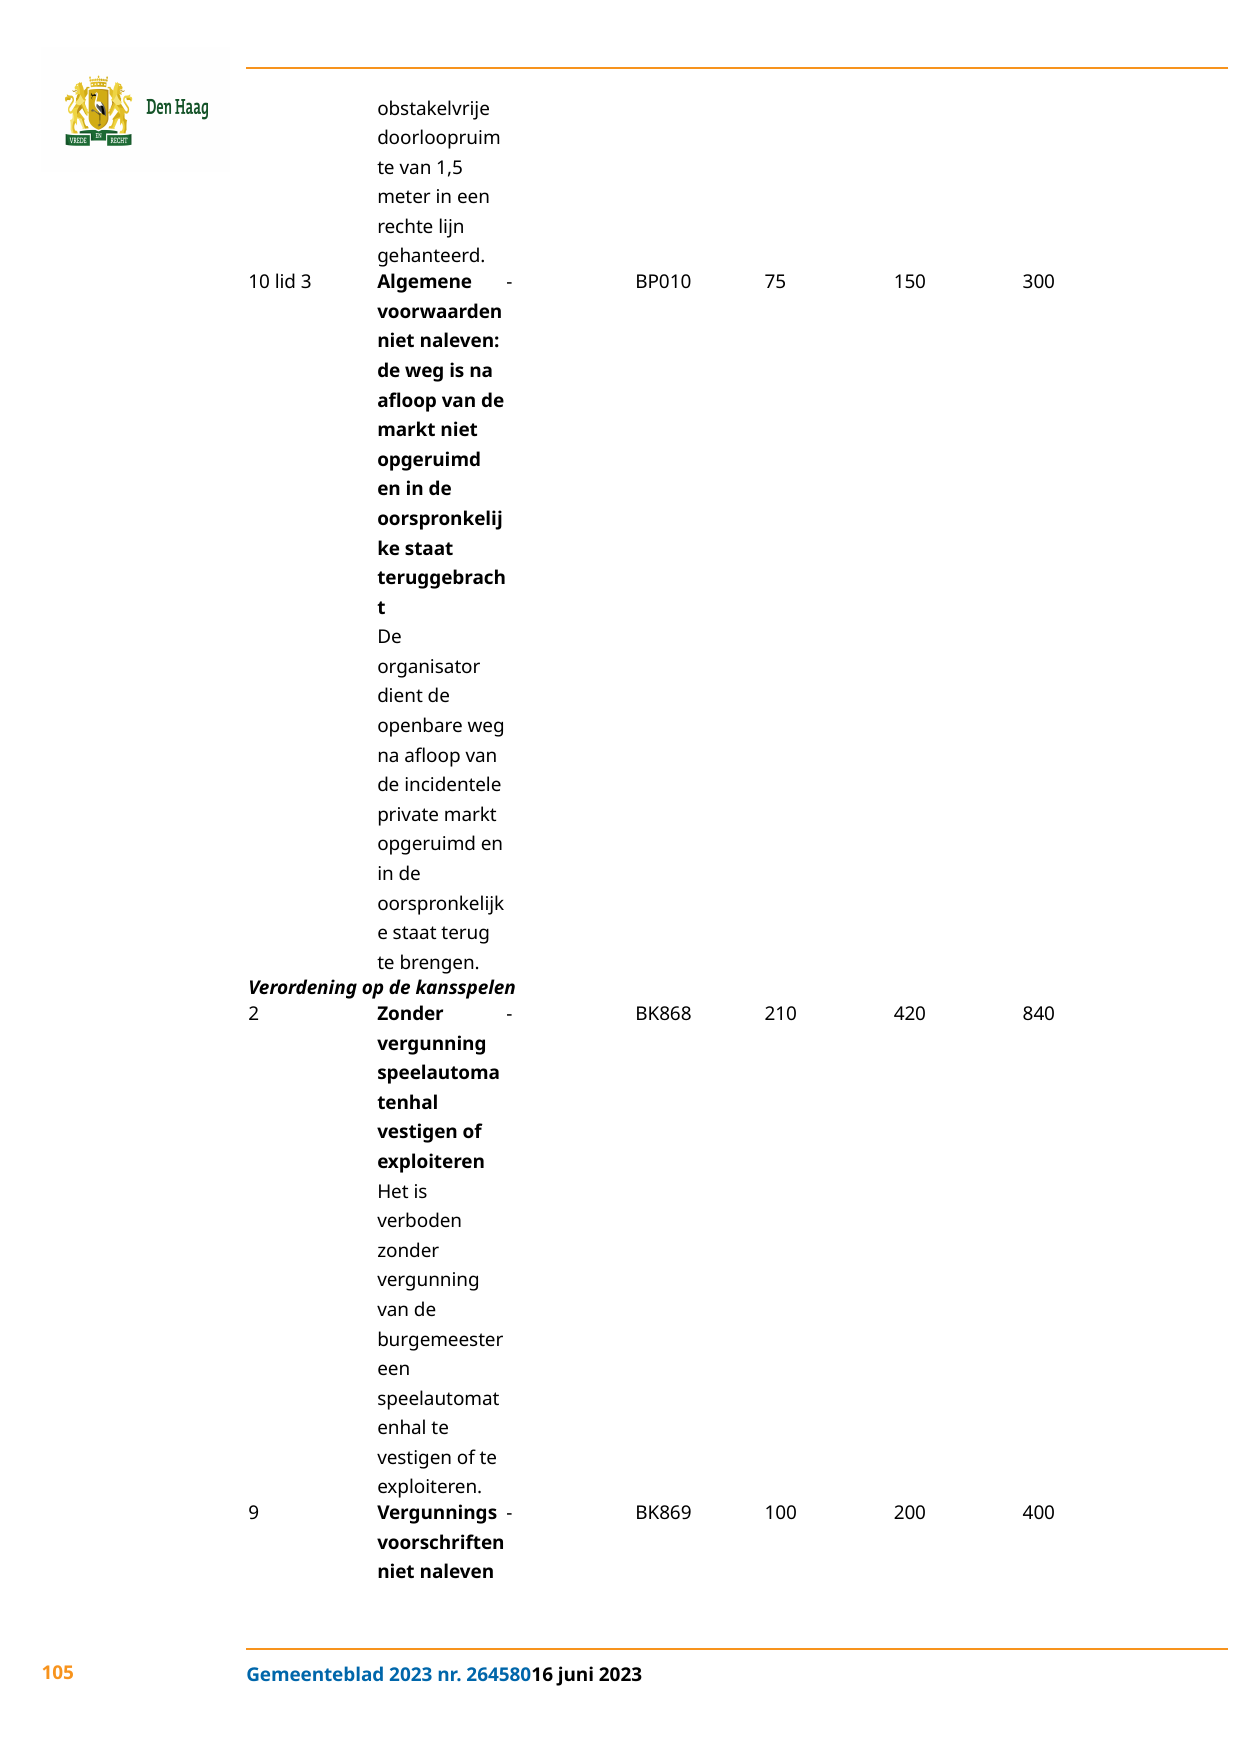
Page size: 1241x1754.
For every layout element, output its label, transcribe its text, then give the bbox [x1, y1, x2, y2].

table_cell BK869 [635, 1499, 764, 1584]
table_cell - [506, 95, 635, 268]
table_cell [1023, 95, 1152, 268]
table_cell BK868 [635, 1000, 764, 1499]
table_cell Verordening op de kansspelen [248, 975, 1152, 1000]
table_cell Vergunningsvoorschriften niet naleven [377, 1499, 506, 1584]
table_cell - [506, 1000, 635, 1499]
table_cell 2 [248, 1000, 377, 1499]
table_cell 9 [248, 1499, 377, 1584]
table_cell [248, 95, 377, 268]
table_cell [764, 95, 893, 268]
table_cell 200 [894, 1499, 1022, 1584]
table_cell 10 lid 3 [248, 269, 377, 974]
table_cell [894, 95, 1022, 268]
table_cell 75 [764, 269, 893, 974]
table_cell 300 [1023, 269, 1152, 974]
table_cell Zonder vergunning speelautomatenhal vestigen of exploiteren Het is verboden zonder vergunning van de burgemeester een speelautomatenhal te vestigen of te exploiteren. [377, 1000, 506, 1499]
table_cell 210 [764, 1000, 893, 1499]
table_cell 100 [764, 1499, 893, 1584]
table_cell BP010 [635, 269, 764, 974]
table_cell obstakelvrije doorloopruimte van 1,5 meter in een rechte lijn gehanteerd. [377, 95, 506, 268]
table_cell [635, 95, 764, 268]
table_cell - [506, 1499, 635, 1584]
table_cell 150 [894, 269, 1022, 974]
table_cell 420 [894, 1000, 1022, 1499]
table_cell Algemene voorwaarden niet naleven: de weg is na afloop van de markt niet opgeruimd en in de oorspronkelijke staat teruggebracht De organisator dient de openbare weg na afloop van de incidentele private markt opgeruimd en in de oorspronkelijke staat terug te brengen. [377, 269, 506, 974]
table_cell - [506, 269, 635, 974]
table_cell 840 [1023, 1000, 1152, 1499]
table_cell 400 [1023, 1499, 1152, 1584]
picture [41, 47, 231, 172]
